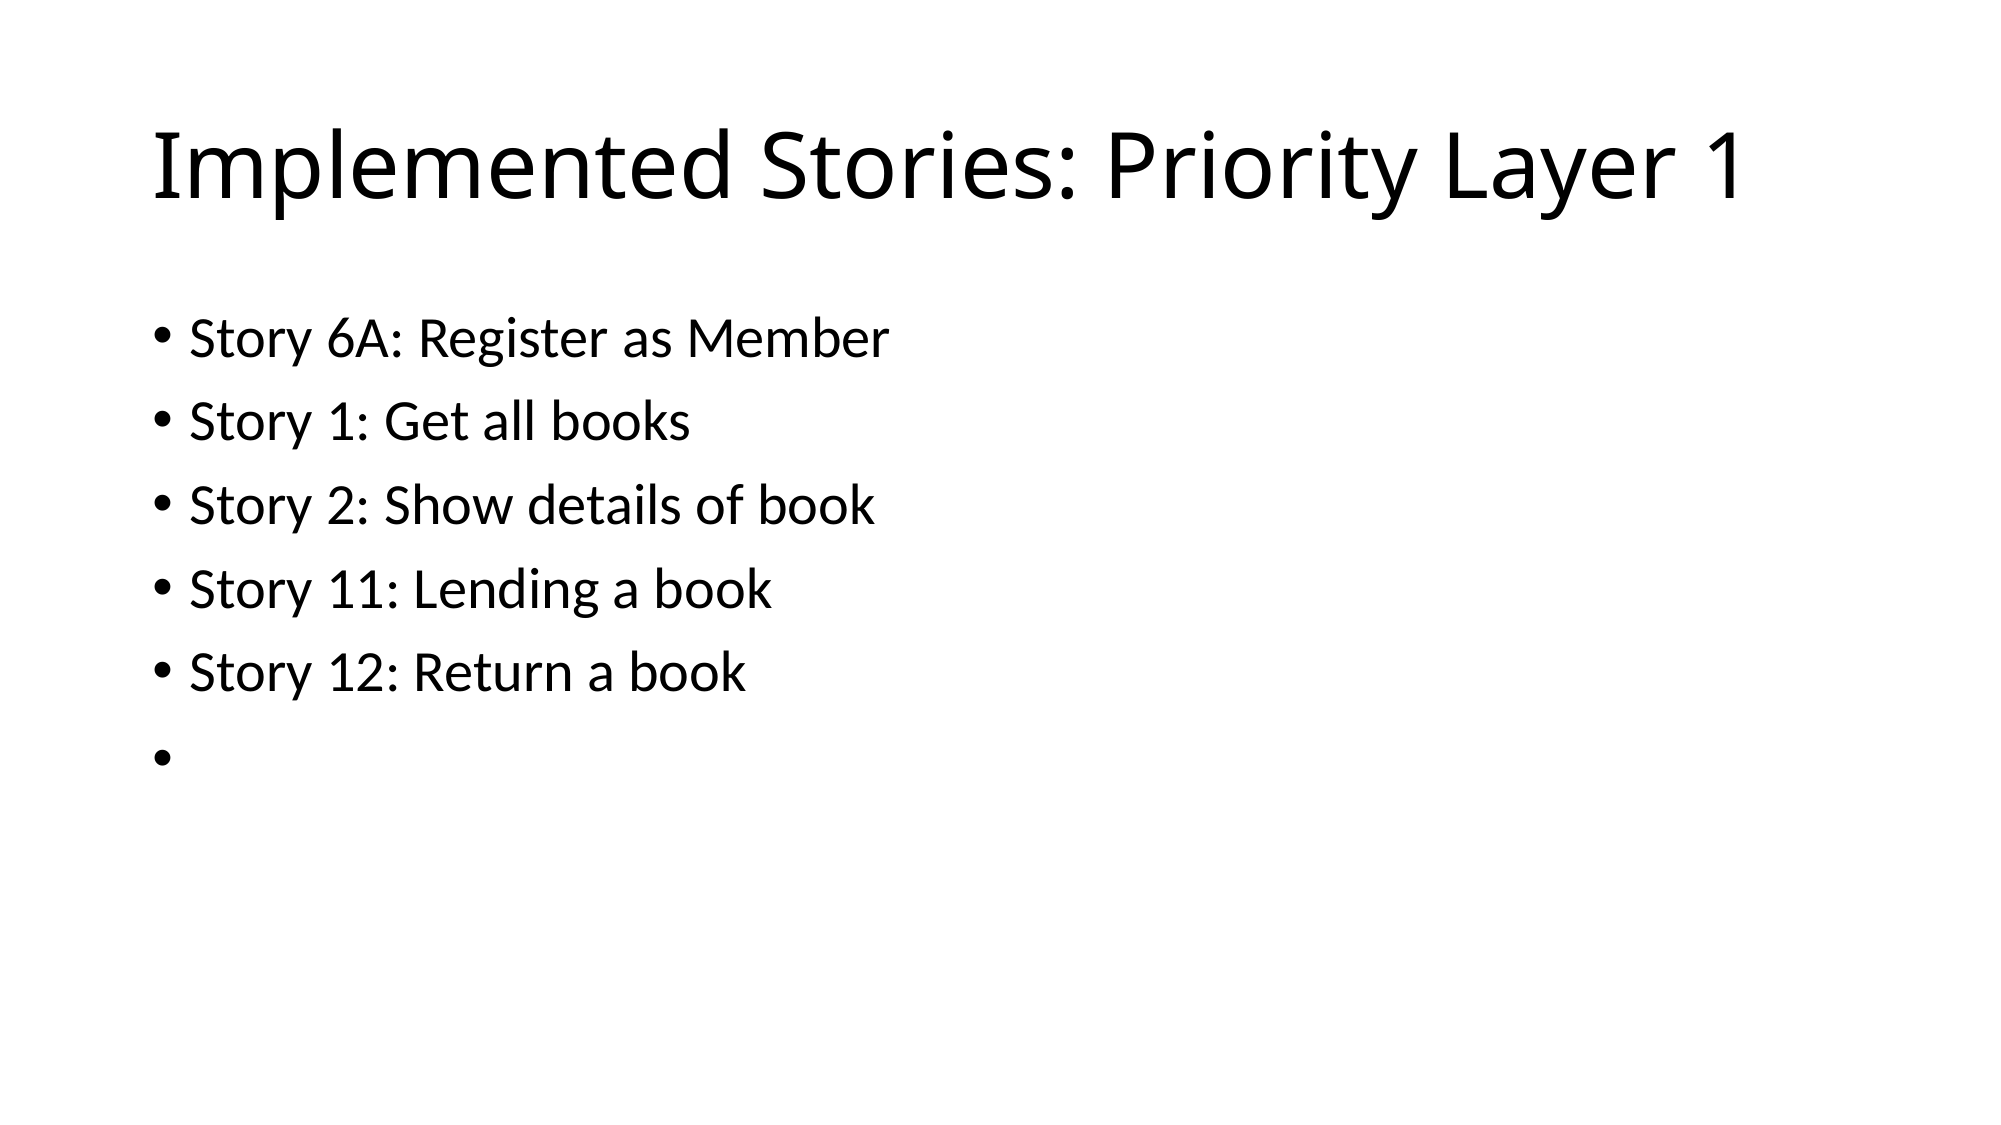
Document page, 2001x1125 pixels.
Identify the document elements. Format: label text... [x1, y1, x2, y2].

title Implemented Stories: Priority Layer 1 [137, 59, 1863, 278]
list Story 6A: Register as Member Story 1: Get all books Story 2: Show details of book Story 11: Lending a book Story 12: Return a book [137, 299, 1863, 1014]
